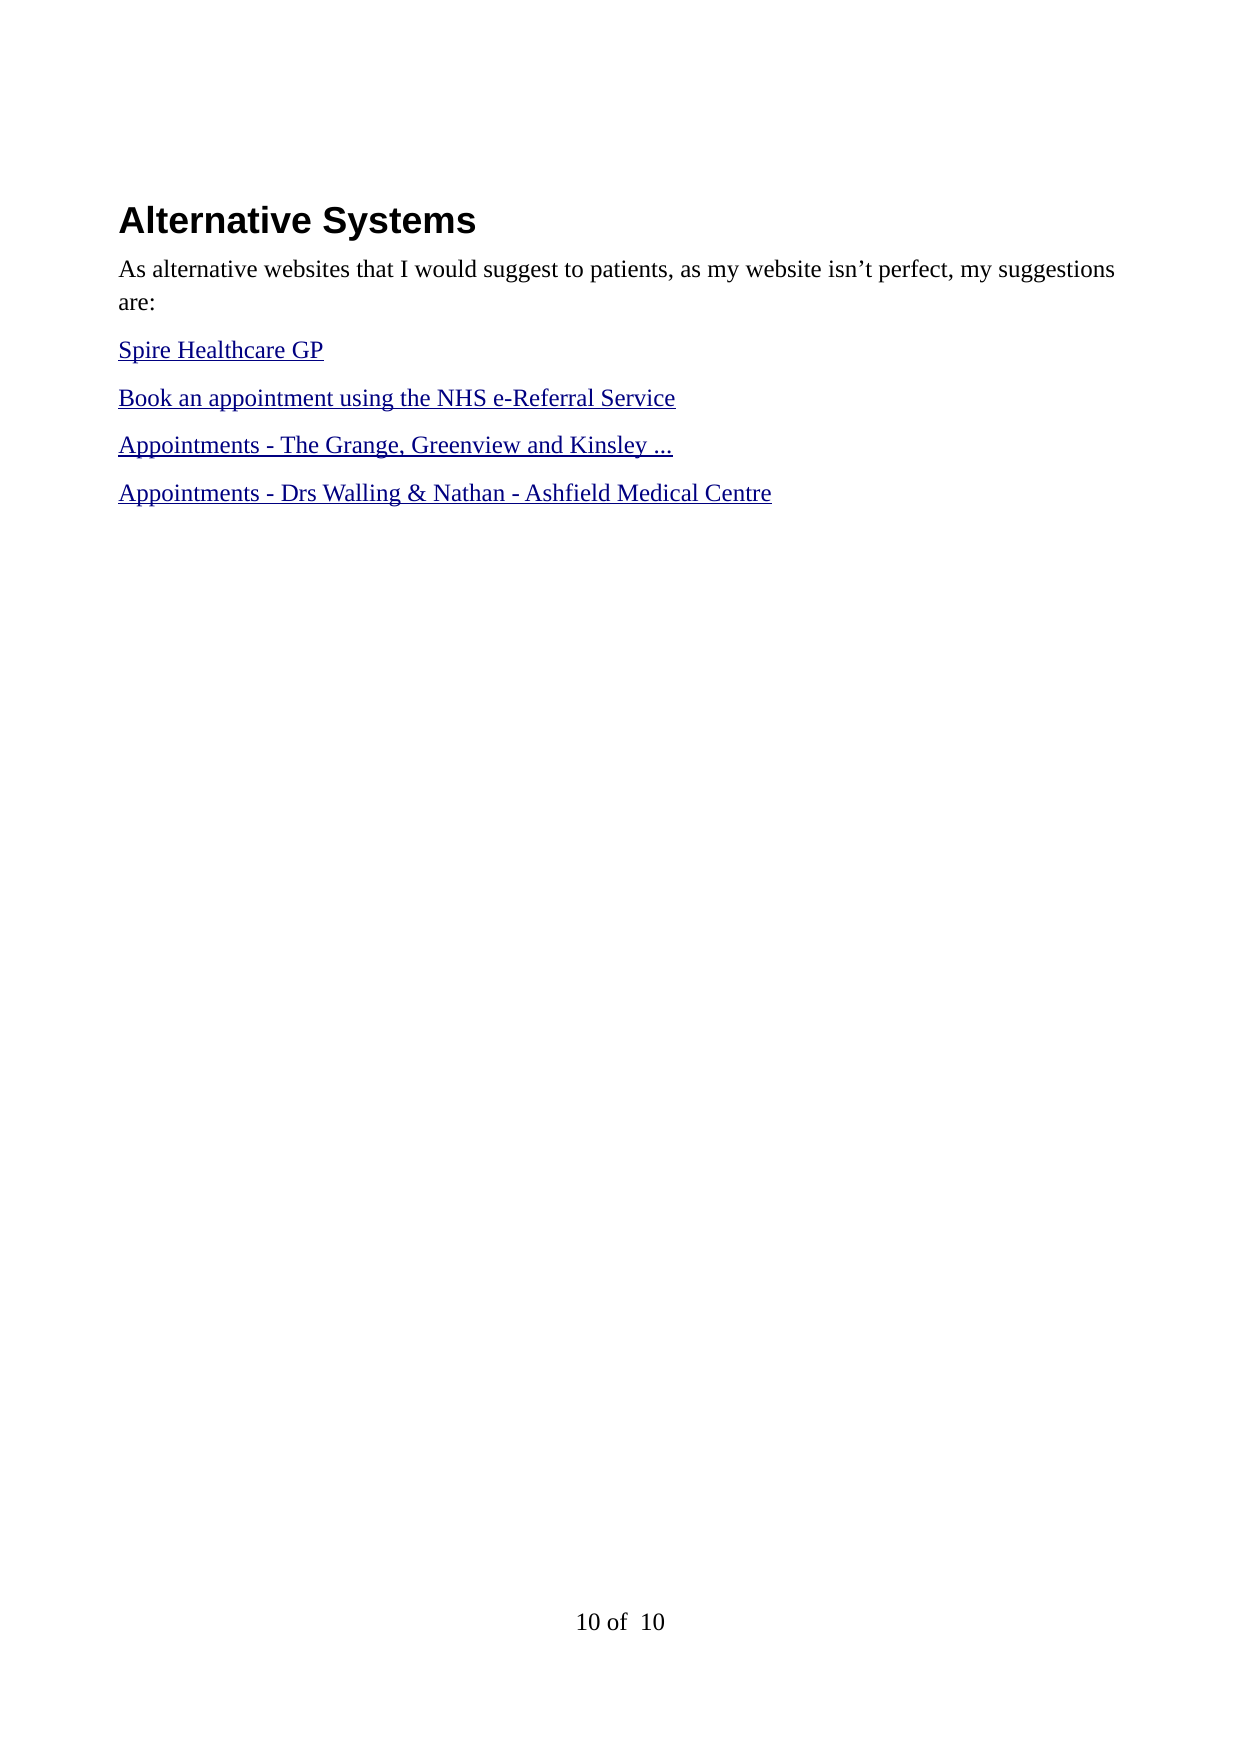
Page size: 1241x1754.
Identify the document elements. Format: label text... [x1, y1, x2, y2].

text Appointments - The Grange, Greenview and Kinsley ... [118, 430, 1122, 459]
text Spire Healthcare GP [118, 335, 1122, 364]
subtitle Alternative Systems [118, 199, 1122, 242]
text As alternative websites that I would suggest to patients, as my website isn’t perfect, my suggestions are: [118, 254, 1122, 316]
text Appointments - Drs Walling & Nathan - Ashfield Medical Centre [118, 478, 1122, 507]
text Book an appointment using the NHS e-Referral Service [118, 383, 1122, 411]
